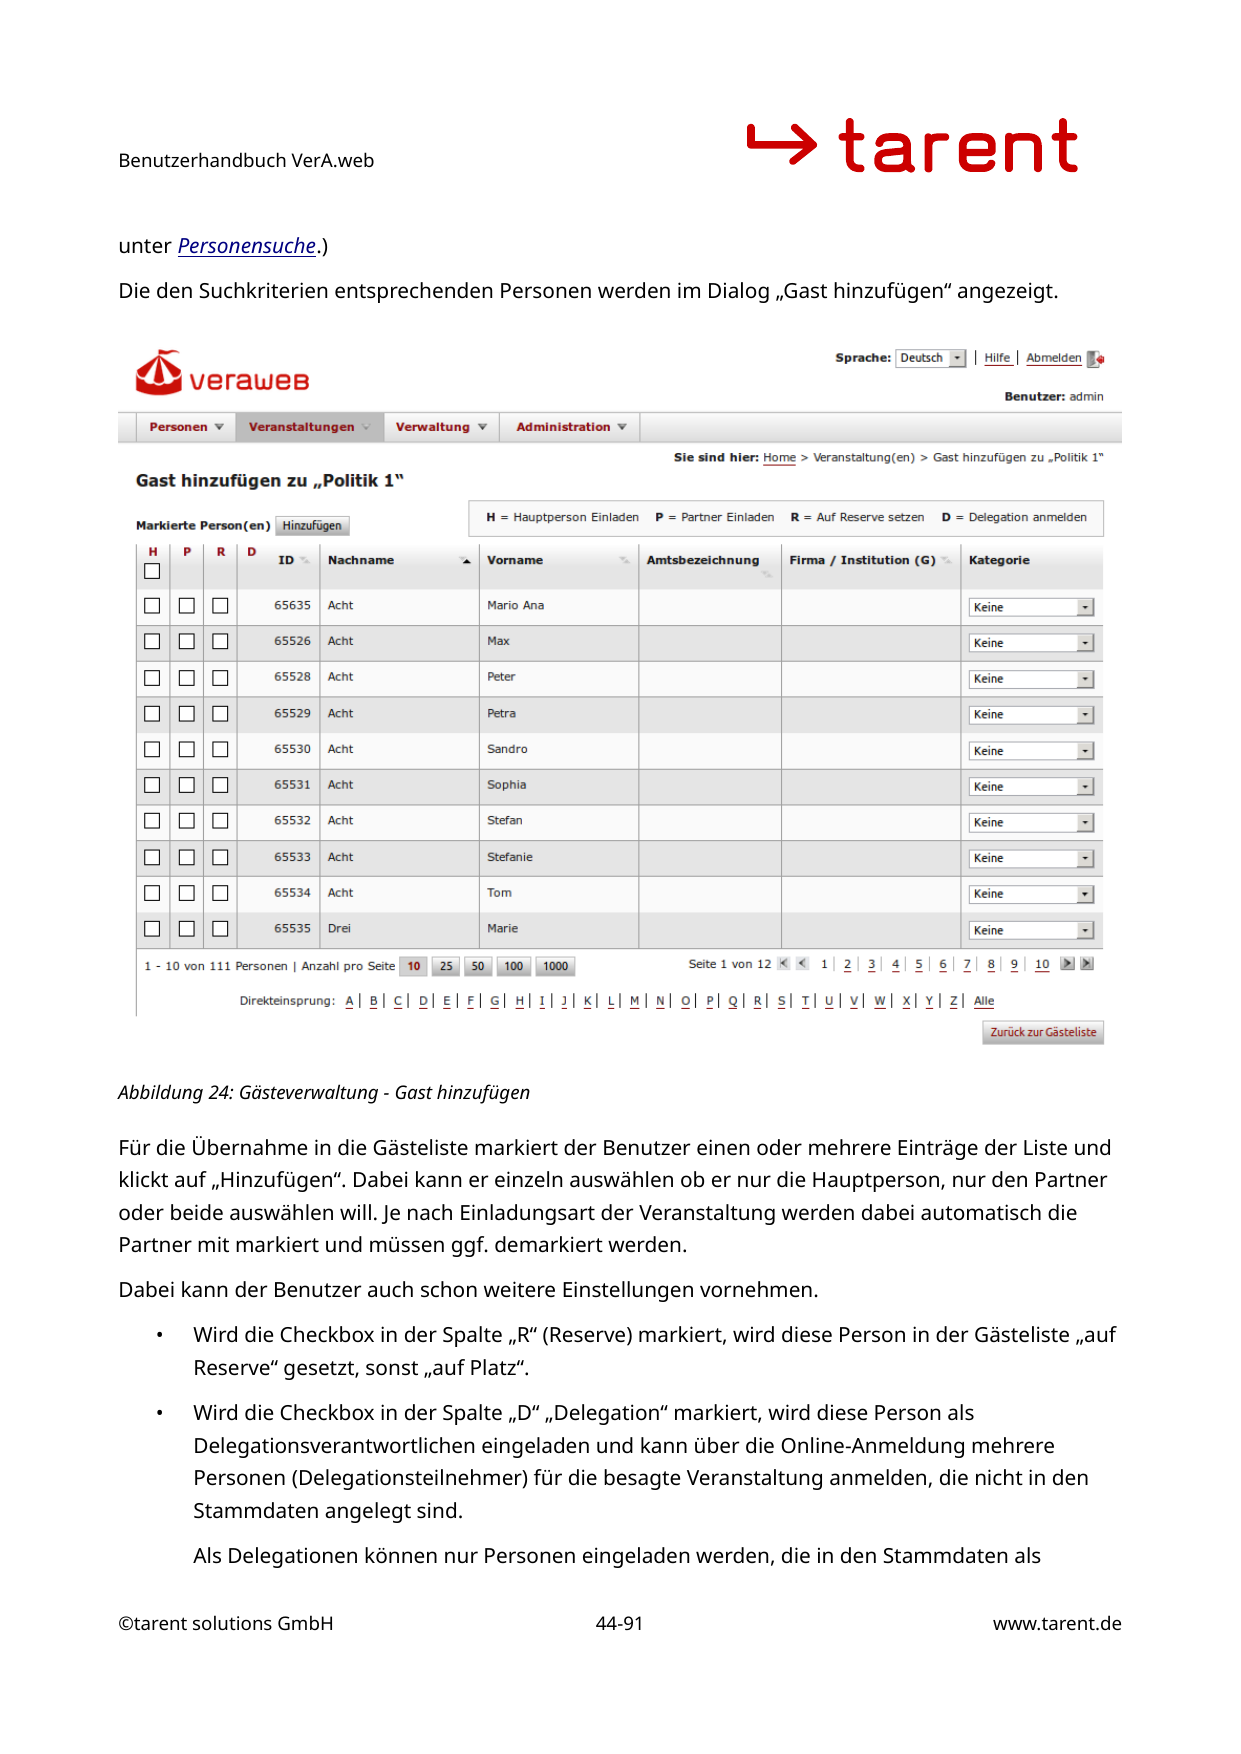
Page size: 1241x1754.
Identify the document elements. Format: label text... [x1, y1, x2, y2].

list Wird die Checkbox in der Spalte „R“ (Reserve) markiert, wird diese Person in der Gästeliste „auf Reserve“ gesetzt, sonst „auf Platz“. [156, 1321, 1122, 1382]
text Abbildung 24: Gästeverwaltung - Gast hinzufügen [118, 1052, 1122, 1105]
text unter Personensuche.) [118, 232, 1122, 260]
text [118, 322, 1122, 345]
list Als Delegationen können nur Personen eingeladen werden, die in den Stammdaten als [156, 1541, 1122, 1569]
text Dabei kann der Benutzer auch schon weitere Einstellungen vornehmen. [118, 1276, 1122, 1304]
picture [118, 345, 1122, 1052]
list Wird die Checkbox in der Spalte „D“ „Delegation“ markiert, wird diese Person als Delegationsverantwortlichen eingeladen und kann über die Online-Anmeldung mehrere Personen (Delegationsteilnehmer) für die besagte Veranstaltung anmelden, die nicht in den Stammdaten angelegt sind. [156, 1398, 1122, 1524]
text Die den Suchkriterien entsprechenden Personen werden im Dialog „Gast hinzufügen“ angezeigt. [118, 277, 1122, 305]
text Für die Übernahme in die Gästeliste markiert der Benutzer einen oder mehrere Einträge der Liste und klickt auf „Hinzufügen“. Dabei kann er einzeln auswählen ob er nur die Hauptperson, nur den Partner oder beide auswählen will. Je nach Einladungsart der Veranstaltung werden dabei automatisch die Partner mit markiert und müssen ggf. demarkiert werden. [118, 1105, 1122, 1259]
